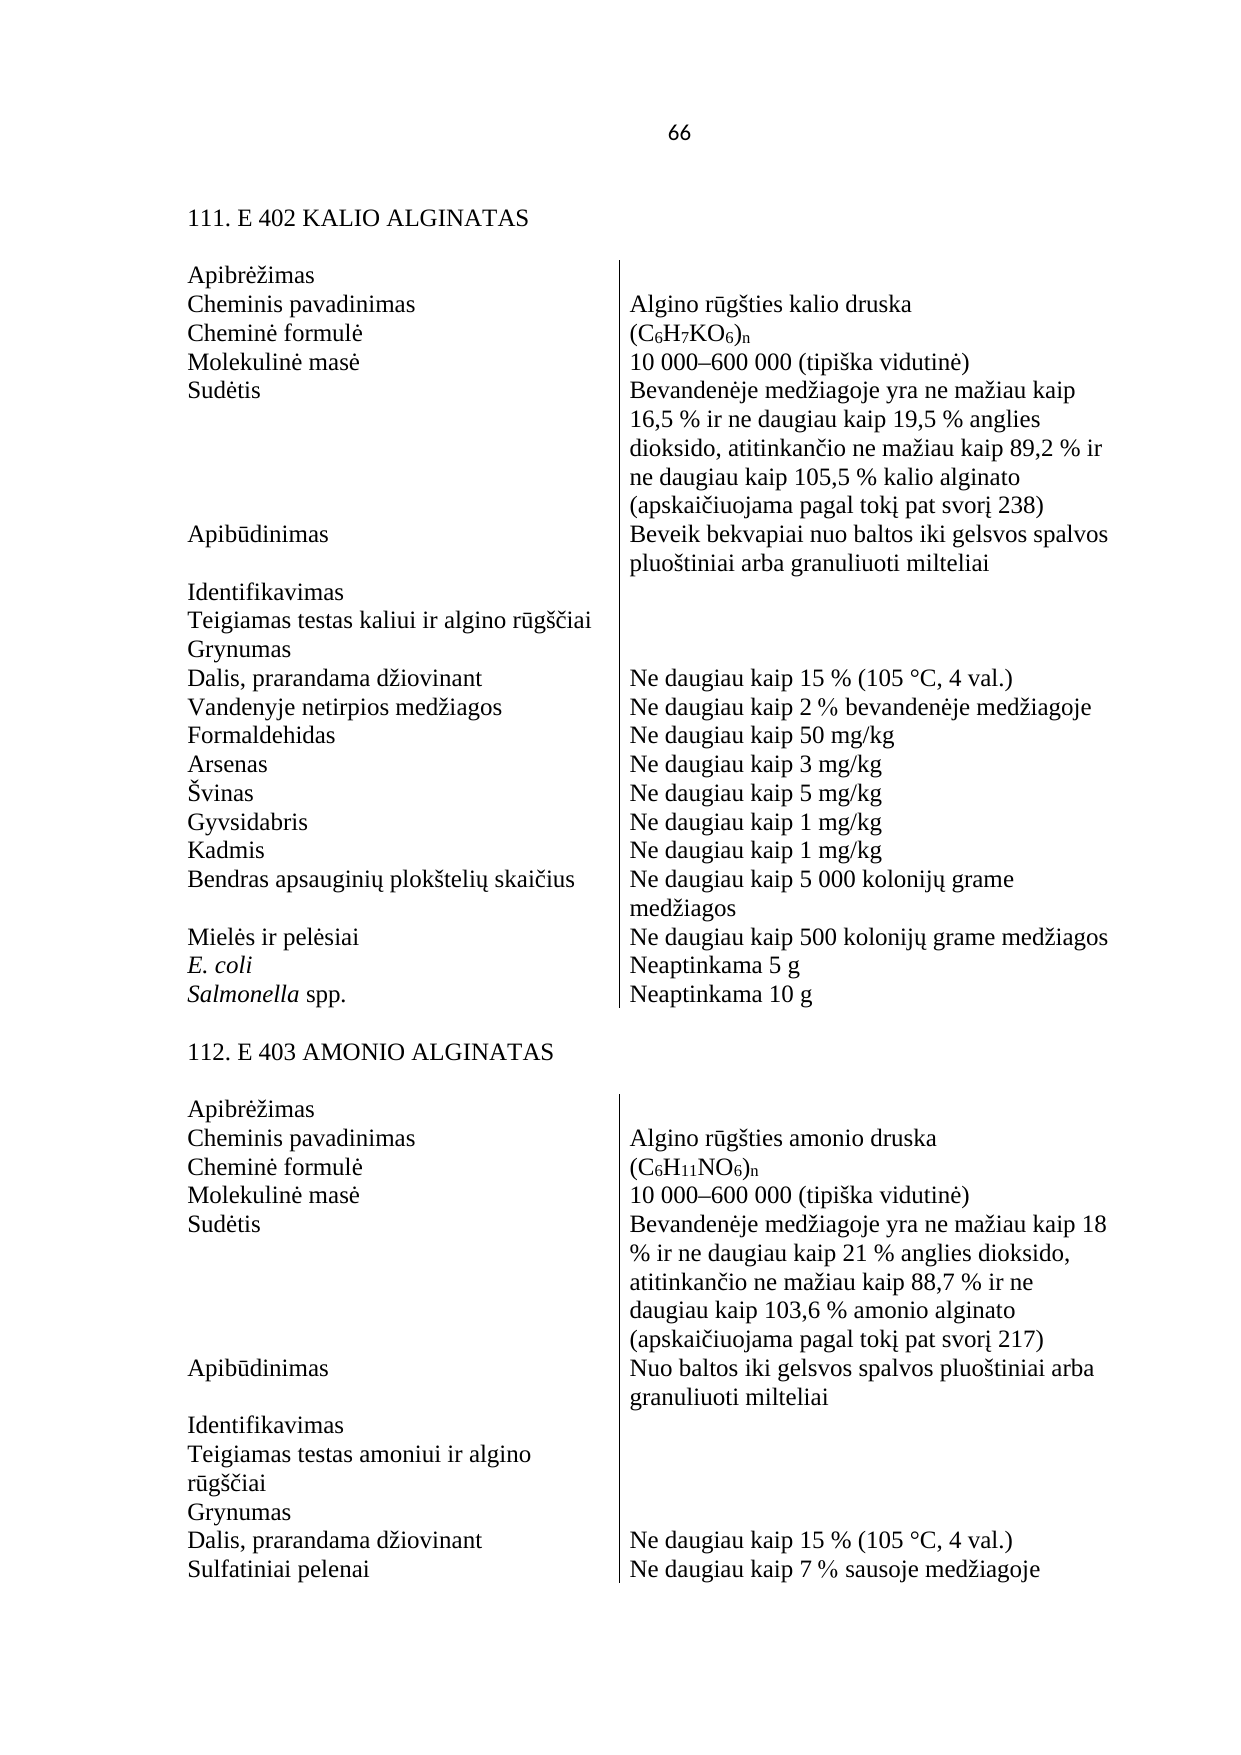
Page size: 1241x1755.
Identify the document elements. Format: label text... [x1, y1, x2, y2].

table_cell Beveik bekvapiai nuo baltos iki gelsvos spalvos pluoštiniai arba granuliuoti milteliai [620, 519, 1122, 577]
table_cell Algino rūgšties amonio druska [620, 1123, 1122, 1152]
table_cell Neaptinkama 5 g [620, 950, 1122, 979]
table_cell [620, 1410, 1122, 1439]
table_cell [620, 1497, 1122, 1525]
table_cell Salmonella spp. [177, 979, 619, 1008]
table_cell Kadmis [177, 835, 619, 864]
table_cell Gyvsidabris [177, 807, 619, 835]
table_cell Ne daugiau kaip 15 % (105 °C, 4 val.) [620, 1525, 1122, 1554]
table_cell Bendras apsauginių plokštelių skaičius [177, 864, 619, 922]
table_cell Formaldehidas [177, 720, 619, 749]
table_cell [620, 1439, 1122, 1497]
table_cell [177, 1065, 1122, 1094]
table_cell Identifikavimas [177, 577, 619, 605]
table_cell [620, 605, 1122, 634]
table_cell Apibrėžimas [177, 260, 619, 289]
table_cell [620, 260, 1122, 289]
table_cell Apibūdinimas [177, 1353, 619, 1410]
table_cell Cheminė formulė [177, 318, 619, 347]
table_cell Ne daugiau kaip 1 mg/kg [620, 807, 1122, 835]
table_cell Mielės ir pelėsiai [177, 922, 619, 950]
table_cell [620, 1094, 1122, 1123]
table_cell Sudėtis [177, 1209, 619, 1353]
table_cell Dalis, prarandama džiovinant [177, 1525, 619, 1554]
table_cell Teigiamas testas kaliui ir algino rūgščiai [177, 605, 619, 634]
table_cell [620, 634, 1122, 663]
table_cell Molekulinė masė [177, 347, 619, 375]
table_cell Dalis, prarandama džiovinant [177, 663, 619, 692]
table_cell Sulfatiniai pelenai [177, 1554, 619, 1583]
table_cell E. coli [177, 950, 619, 979]
table_cell Apibūdinimas [177, 519, 619, 577]
table_cell Neaptinkama 10 g [620, 979, 1122, 1008]
table_cell [177, 232, 1122, 260]
table_cell Cheminis pavadinimas [177, 1123, 619, 1152]
table_cell (C6H11NO6)n [620, 1152, 1122, 1180]
table_cell (C6H7KO6)n [620, 318, 1122, 347]
table_cell Ne daugiau kaip 500 kolonijų grame medžiagos [620, 922, 1122, 950]
table_cell Molekulinė masė [177, 1180, 619, 1209]
table_cell Identifikavimas [177, 1410, 619, 1439]
table_cell 10 000–600 000 (tipiška vidutinė) [620, 1180, 1122, 1209]
table_cell Vandenyje netirpios medžiagos [177, 692, 619, 720]
table_cell Ne daugiau kaip 5 000 kolonijų grame medžiagos [620, 864, 1122, 922]
table_cell Nuo baltos iki gelsvos spalvos pluoštiniai arba granuliuoti milteliai [620, 1353, 1122, 1410]
table_cell Cheminė formulė [177, 1152, 619, 1180]
table_cell Ne daugiau kaip 5 mg/kg [620, 778, 1122, 807]
table_cell Algino rūgšties kalio druska [620, 289, 1122, 318]
table_cell Švinas [177, 778, 619, 807]
table_cell Ne daugiau kaip 50 mg/kg [620, 720, 1122, 749]
table_cell 111. E 402 KALIO ALGINATAS [177, 174, 1122, 232]
table_cell Grynumas [177, 1497, 619, 1525]
table_cell Arsenas [177, 749, 619, 778]
table_cell Cheminis pavadinimas [177, 289, 619, 318]
table_cell Ne daugiau kaip 15 % (105 °C, 4 val.) [620, 663, 1122, 692]
table_cell Teigiamas testas amoniui ir algino rūgščiai [177, 1439, 619, 1497]
table_cell Ne daugiau kaip 2  bevandenėje medžiagoje [620, 692, 1122, 720]
table_cell Ne daugiau kaip 7  sausoje medžiagoje [620, 1554, 1122, 1583]
table_cell [620, 577, 1122, 605]
table_cell Grynumas [177, 634, 619, 663]
table_cell Ne daugiau kaip 3 mg/kg [620, 749, 1122, 778]
table_cell Sudėtis [177, 375, 619, 519]
table_cell Apibrėžimas [177, 1094, 619, 1123]
table_cell Ne daugiau kaip 1 mg/kg [620, 835, 1122, 864]
table_cell 112. E 403 AMONIO ALGINATAS [177, 1008, 1122, 1065]
table_cell 10 000–600 000 (tipiška vidutinė) [620, 347, 1122, 375]
table_cell Bevandenėje medžiagoje yra ne mažiau kaip 16,5 % ir ne daugiau kaip 19,5 % anglies dioksido, atitinkančio ne mažiau kaip 89,2 % ir ne daugiau kaip 105,5 % kalio alginato (apskaičiuojama pagal tokį pat svorį 238) [620, 375, 1122, 519]
table_cell Bevandenėje medžiagoje yra ne mažiau kaip 18 % ir ne daugiau kaip 21 % anglies dioksido, atitinkančio ne mažiau kaip 88,7 % ir ne daugiau kaip 103,6 % amonio alginato (apskaičiuojama pagal tokį pat svorį 217) [620, 1209, 1122, 1353]
